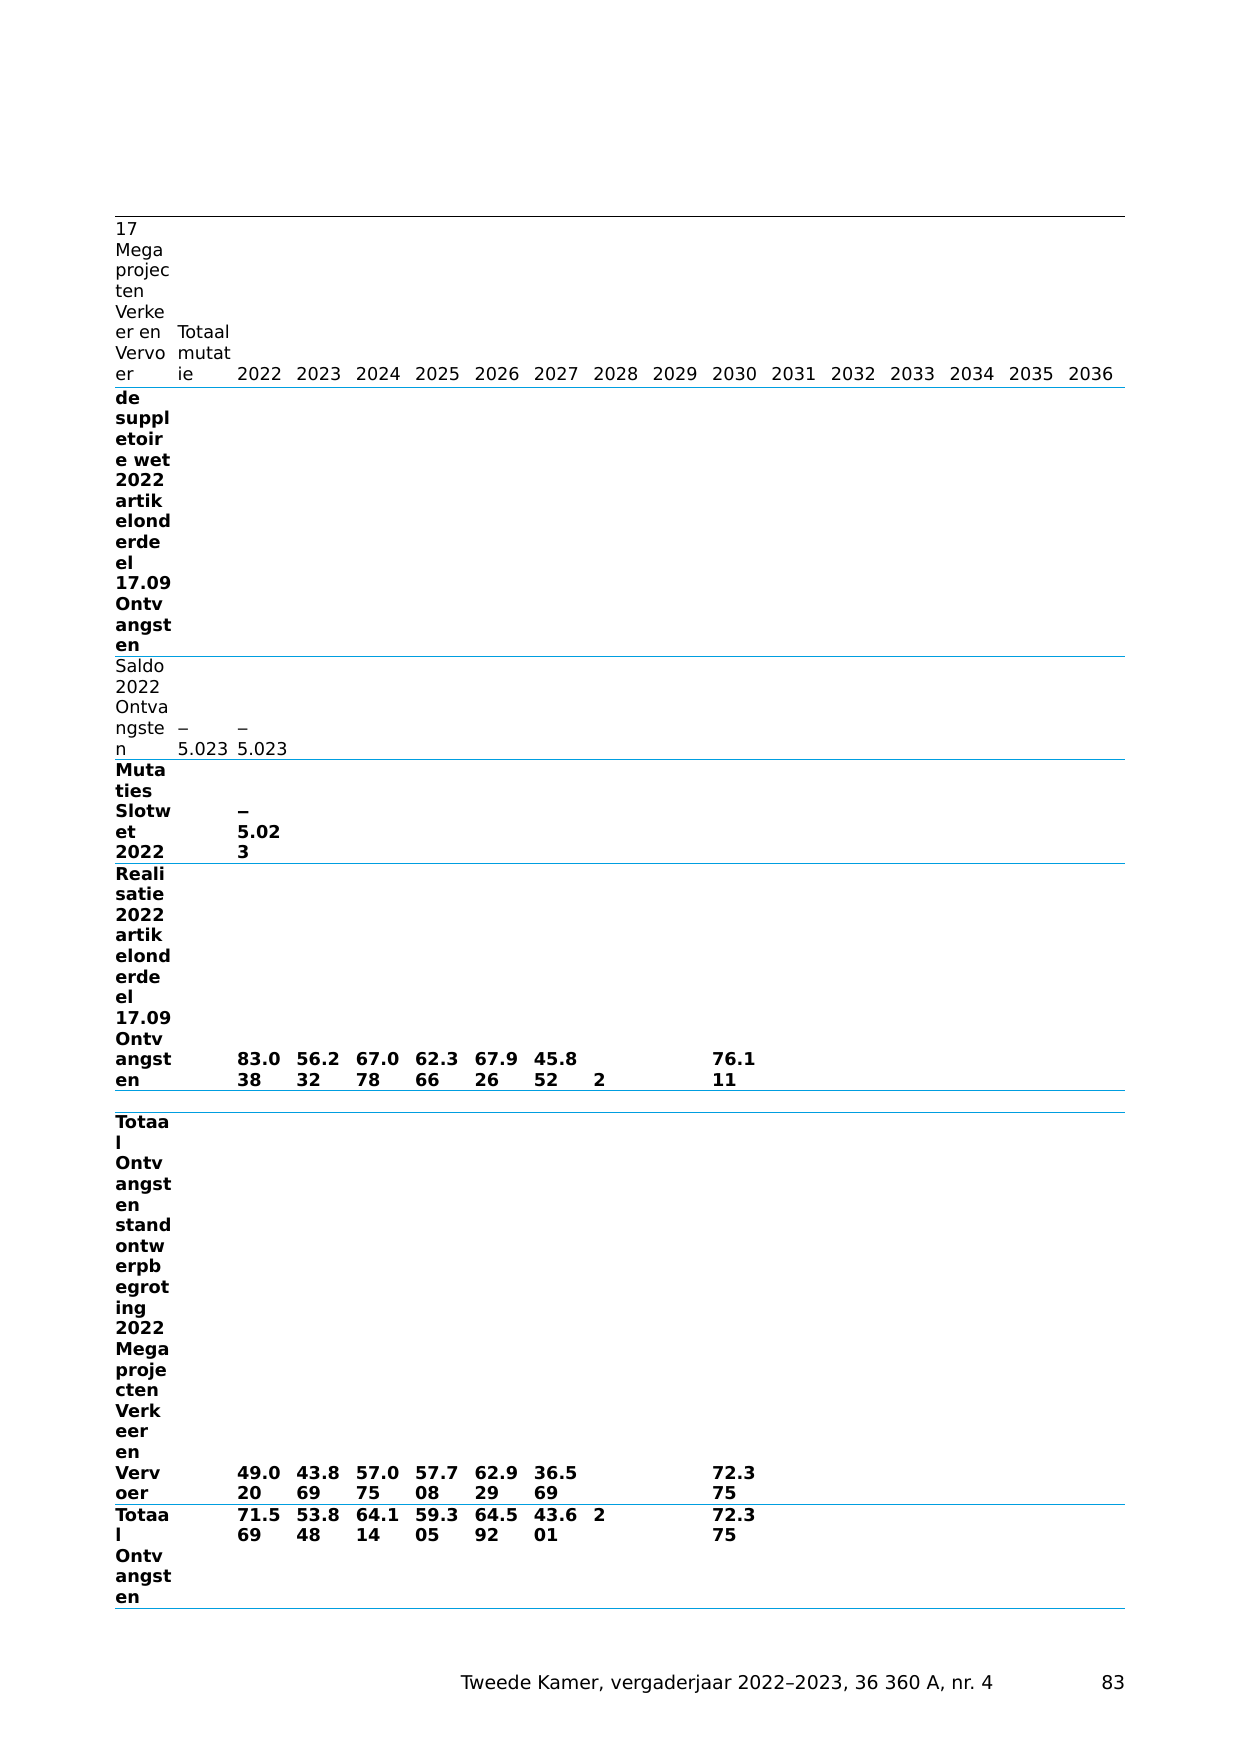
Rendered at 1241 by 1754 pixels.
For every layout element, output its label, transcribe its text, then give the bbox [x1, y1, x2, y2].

table_cell [887, 657, 946, 759]
table_cell Totaal mutatie [175, 217, 234, 387]
table_cell 56.232 [293, 864, 353, 1090]
table_cell [234, 1091, 293, 1112]
table_cell [234, 388, 293, 656]
table_cell 71.569 [234, 1505, 293, 1608]
table_cell 67.926 [471, 864, 531, 1090]
table_cell [709, 1091, 768, 1112]
table_cell 67.078 [353, 864, 412, 1090]
table_cell 59.305 [412, 1505, 471, 1608]
table_cell [471, 388, 531, 656]
table_cell [293, 760, 353, 863]
table_header Tabel 6 Artikel 17 (bedragen x € 1 miljoen) [115, 191, 1125, 216]
table_cell [353, 760, 412, 863]
table_cell [1065, 1505, 1125, 1608]
table_cell 2034 [946, 217, 1006, 387]
table_cell [531, 388, 590, 656]
table_cell [293, 388, 353, 656]
table_cell [828, 760, 887, 863]
table_cell [353, 388, 412, 656]
table_cell [650, 1091, 709, 1112]
table_cell [946, 864, 1006, 1090]
table_cell [828, 388, 887, 656]
table_cell 76.111 [709, 864, 768, 1090]
table_cell [293, 1091, 353, 1112]
table_cell 72.375 [709, 1113, 768, 1504]
table_cell [650, 388, 709, 656]
table_cell ‒ 5.023 [234, 760, 293, 863]
table_cell 2031 [768, 217, 828, 387]
table_cell 45.852 [531, 864, 590, 1090]
table_cell [1006, 1505, 1065, 1608]
table_cell 43.601 [531, 1505, 590, 1608]
table_cell [1006, 388, 1065, 656]
table_cell [590, 1113, 649, 1504]
table_cell 57.708 [412, 1113, 471, 1504]
table_cell [1006, 864, 1065, 1090]
table_cell 2022 [234, 217, 293, 387]
table_cell [412, 657, 471, 759]
table_cell [412, 388, 471, 656]
table_cell 62.929 [471, 1113, 531, 1504]
table_cell [709, 388, 768, 656]
table_cell [768, 1091, 828, 1112]
table_cell [1065, 657, 1125, 759]
table_cell 36.569 [531, 1113, 590, 1504]
table_cell de suppletoire wet 2022 artikelonderdeel 17.09 Ontvangsten [115, 388, 174, 656]
table_cell 62.366 [412, 864, 471, 1090]
table_cell [828, 1091, 887, 1112]
table_cell [650, 1505, 709, 1608]
table_cell [412, 760, 471, 863]
table_cell [293, 657, 353, 759]
table_cell [946, 760, 1006, 863]
table_cell [887, 1091, 946, 1112]
table_cell [768, 760, 828, 863]
table_cell Saldo 2022 Ontvangsten [115, 657, 174, 759]
table_cell [828, 864, 887, 1090]
table_cell [1065, 1113, 1125, 1504]
table_cell [590, 657, 649, 759]
table_cell 2036 [1065, 217, 1125, 387]
table_cell Mutaties Slotwet 2022 [115, 760, 174, 863]
table_cell [650, 864, 709, 1090]
table_cell [946, 1505, 1006, 1608]
table_cell [828, 1505, 887, 1608]
table_cell 2024 [353, 217, 412, 387]
table_cell 57.075 [353, 1113, 412, 1504]
table_cell 83.038 [234, 864, 293, 1090]
table_cell [768, 388, 828, 656]
table_cell [946, 1113, 1006, 1504]
table_cell 64.592 [471, 1505, 531, 1608]
table_cell 2027 [531, 217, 590, 387]
table_cell [115, 1091, 174, 1112]
table_cell [887, 1113, 946, 1504]
table_cell 53.848 [293, 1505, 353, 1608]
table_cell 2033 [887, 217, 946, 387]
table_cell [650, 1113, 709, 1504]
table_cell 2 [590, 864, 649, 1090]
table_cell 2029 [650, 217, 709, 387]
table_cell [175, 1091, 234, 1112]
table_cell 2026 [471, 217, 531, 387]
table_cell [1065, 864, 1125, 1090]
table_cell 2023 [293, 217, 353, 387]
table_cell [471, 657, 531, 759]
table_cell [471, 1091, 531, 1112]
table_cell 2025 [412, 217, 471, 387]
table_cell 72.375 [709, 1505, 768, 1608]
table_cell 64.114 [353, 1505, 412, 1608]
table_cell [531, 760, 590, 863]
table_cell [768, 864, 828, 1090]
table_cell 2032 [828, 217, 887, 387]
table_cell [709, 760, 768, 863]
table_cell [590, 760, 649, 863]
table_cell 2 [590, 1505, 649, 1608]
table_cell 2028 [590, 217, 649, 387]
table_cell [175, 864, 234, 1090]
table_cell [531, 657, 590, 759]
table_cell [768, 1113, 828, 1504]
table_cell [887, 864, 946, 1090]
table_cell [353, 657, 412, 759]
table_cell [768, 1505, 828, 1608]
table_cell [887, 388, 946, 656]
table_cell [531, 1091, 590, 1112]
table_cell [412, 1091, 471, 1112]
table_cell [471, 760, 531, 863]
table_cell [946, 657, 1006, 759]
table_cell 43.869 [293, 1113, 353, 1504]
table_cell [1065, 760, 1125, 863]
table_cell ‒ 5.023 [175, 657, 234, 759]
table_cell [175, 1113, 234, 1504]
table_cell [946, 388, 1006, 656]
table_cell [1006, 1091, 1065, 1112]
table_cell 2030 [709, 217, 768, 387]
table_cell Totaal Ontvangsten stand ontwerpbegroting 2022 Megaprojecten Verkeer en Vervoer [115, 1113, 174, 1504]
table_cell 17 Megaprojecten Verkeer en Vervoer [115, 217, 174, 387]
table_cell [828, 1113, 887, 1504]
table_cell [828, 657, 887, 759]
table_cell [1006, 760, 1065, 863]
table_cell 49.020 [234, 1113, 293, 1504]
table_cell [650, 760, 709, 863]
table_cell [946, 1091, 1006, 1112]
table_cell [1065, 1091, 1125, 1112]
table_cell [768, 657, 828, 759]
table_cell [887, 760, 946, 863]
table_cell [709, 657, 768, 759]
table_cell Realisatie 2022 artikelonderdeel 17.09 Ontvangsten [115, 864, 174, 1090]
table_cell [1065, 388, 1125, 656]
table_cell [590, 388, 649, 656]
table_cell [1006, 1113, 1065, 1504]
table_cell [175, 1505, 234, 1608]
table_cell [175, 760, 234, 863]
table_cell [590, 1091, 649, 1112]
table_cell ‒ 5.023 [234, 657, 293, 759]
table_cell [175, 388, 234, 656]
table_cell 2035 [1006, 217, 1065, 387]
table_cell [353, 1091, 412, 1112]
table_cell Totaal Ontvangsten [115, 1505, 174, 1608]
table_cell [1006, 657, 1065, 759]
table_cell [650, 657, 709, 759]
table_cell [887, 1505, 946, 1608]
